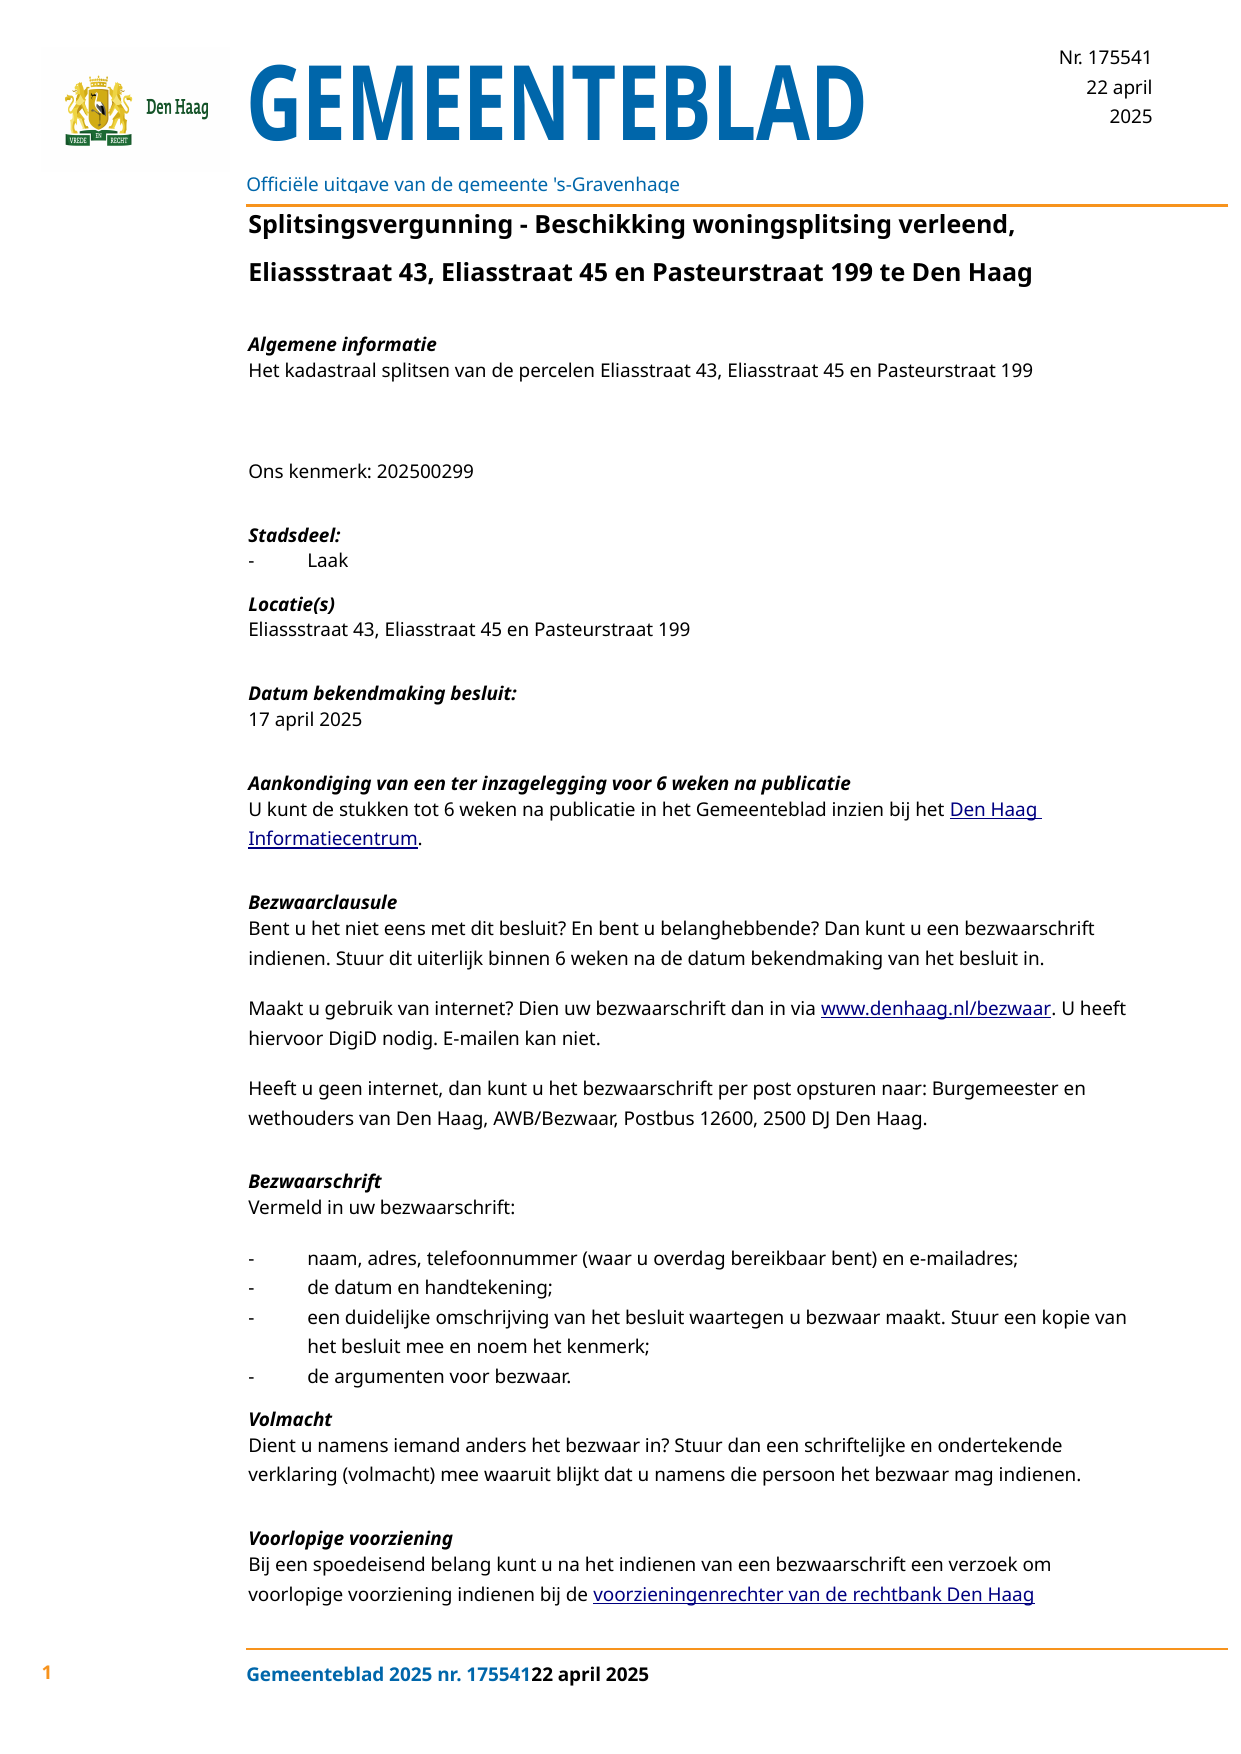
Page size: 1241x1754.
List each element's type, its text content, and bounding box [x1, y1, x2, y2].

text Locatie(s) [248, 591, 1152, 617]
text Bezwaarclausule [248, 889, 1152, 915]
text Voorlopige voorziening [248, 1526, 1152, 1551]
text Bent u het niet eens met dit besluit? En bent u belanghebbende? Dan kunt u een bezwaarschrift indienen. Stuur dit uiterlijk binnen 6 weken na de datum bekendmaking van het besluit in. [248, 915, 1152, 971]
list naam, adres, telefoonnummer (waar u overdag bereikbaar bent) en e-mailadres; [248, 1245, 1152, 1271]
picture [41, 47, 231, 172]
text Maakt u gebruik van internet? Dien uw bezwaarschrift dan in via www.denhaag.nl/bezwaar. U heeft hiervoor DigiD nodig. E-mailen kan niet. [248, 995, 1152, 1051]
list Laak [248, 548, 1152, 573]
text Dient u namens iemand anders het bezwaar in? Stuur dan een schriftelijke en ondertekende verklaring (volmacht) mee waaruit blijkt dat u namens die persoon het bezwaar mag indienen. [248, 1432, 1152, 1487]
text Splitsingsvergunning - Beschikking woningsplitsing verleend, Eliassstraat 43, Eliasstraat 45 en Pasteurstraat 199 te Den Haag [248, 207, 1152, 288]
text Bij een spoedeisend belang kunt u na het indienen van een bezwaarschrift een verzoek om voorlopige voorziening indienen bij de voorzieningenrechter van de rechtbank Den Haag [248, 1551, 1152, 1607]
text U kunt de stukken tot 6 weken na publicatie in het Gemeenteblad inzien bij het Den Haag Informatiecentrum. [248, 796, 1152, 851]
text Aankondiging van een ter inzagelegging voor 6 weken na publicatie [248, 770, 1152, 796]
text Algemene informatie [248, 331, 1152, 357]
text 17 april 2025 [248, 706, 1152, 732]
list de datum en handtekening; [248, 1274, 1152, 1300]
text Datum bekendmaking besluit: [248, 681, 1152, 706]
text Ons kenmerk: 202500299 [248, 458, 1152, 484]
text Volmacht [248, 1406, 1152, 1432]
text Heeft u geen internet, dan kunt u het bezwaarschrift per post opsturen naar: Burgemeester en wethouders van Den Haag, AWB/Bezwaar, Postbus 12600, 2500 DJ Den Haag. [248, 1075, 1152, 1131]
text Eliassstraat 43, Eliasstraat 45 en Pasteurstraat 199 [248, 617, 1152, 642]
list de argumenten voor bezwaar. [248, 1363, 1152, 1389]
text Het kadastraal splitsen van de percelen Eliasstraat 43, Eliasstraat 45 en Pasteurstraat 199 [248, 357, 1152, 383]
text Vermeld in uw bezwaarschrift: [248, 1194, 1152, 1220]
text Stadsdeel: [248, 522, 1152, 548]
list een duidelijke omschrijving van het besluit waartegen u bezwaar maakt. Stuur een kopie van het besluit mee en noem het kenmerk; [248, 1304, 1152, 1359]
text Bezwaarschrift [248, 1169, 1152, 1194]
